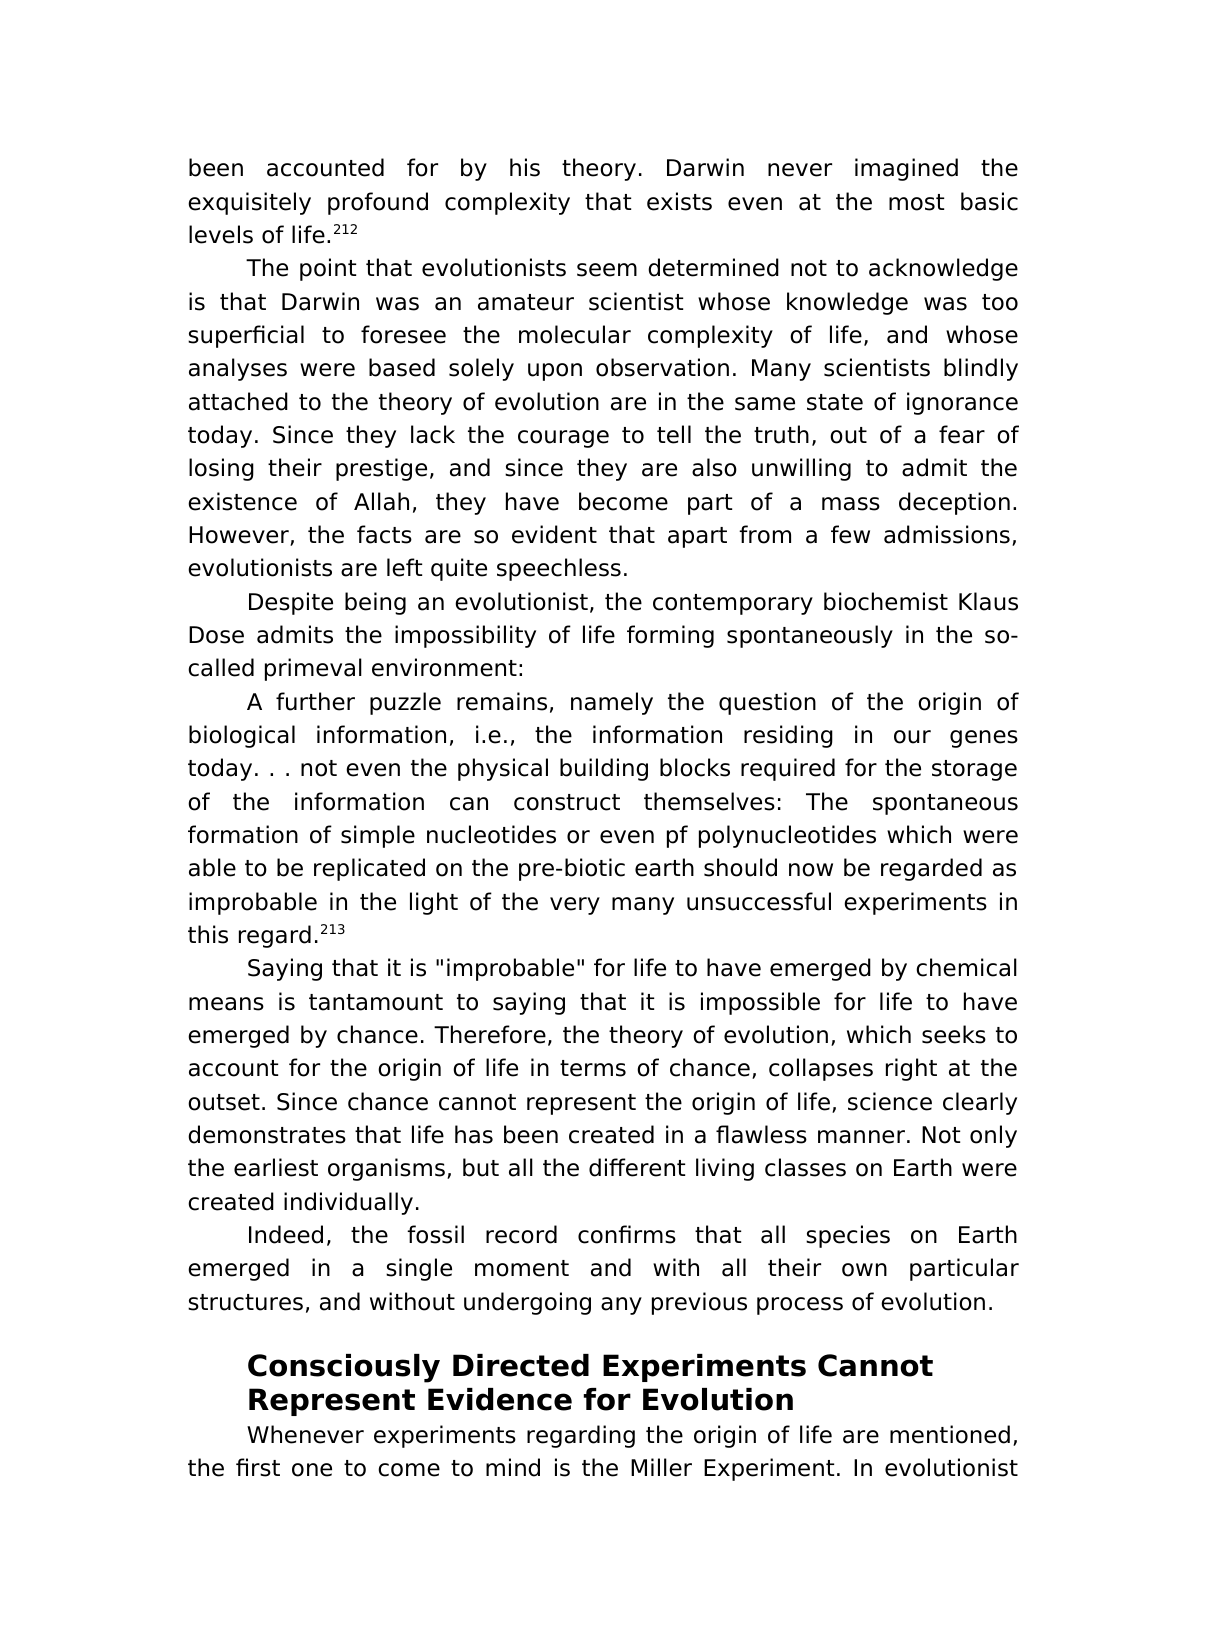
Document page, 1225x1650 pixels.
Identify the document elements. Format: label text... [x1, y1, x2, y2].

text Consciously Directed Experiments Cannot [187, 1350, 1020, 1383]
text Despite being an evolutionist, the contemporary biochemist Klaus Dose admits the impossibility of life forming spontaneously in the so-called primeval environment: [187, 583, 1020, 683]
text Indeed, the fossil record confirms that all species on Earth emerged in a single moment and with all their own particular structures, and without undergoing any previous process of evolution. [187, 1217, 1020, 1317]
text The point that evolutionists seem determined not to acknowledge is that Darwin was an amateur scientist whose knowledge was too superficial to foresee the molecular complexity of life, and whose analyses were based solely upon observation. Many scientists blindly attached to the theory of evolution are in the same state of ignorance today. Since they lack the courage to tell the truth, out of a fear of losing their prestige, and since they are also unwilling to admit the existence of Allah, they have become part of a mass deception. However, the facts are so evident that apart from a few admissions, evolutionists are left quite speechless. [187, 250, 1020, 583]
text Whenever experiments regarding the origin of life are mentioned, the first one to come to mind is the Miller Experiment. In evolutionist [187, 1417, 1020, 1483]
text Represent Evidence for Evolution [187, 1383, 1020, 1417]
text been accounted for by his theory. Darwin never imagined the exquisitely profound complexity that exists even at the most basic levels of life.212 [187, 150, 1020, 250]
text Saying that it is "improbable" for life to have emerged by chemical means is tantamount to saying that it is impossible for life to have emerged by chance. Therefore, the theory of evolution, which seeks to account for the origin of life in terms of chance, collapses right at the outset. Since chance cannot represent the origin of life, science clearly demonstrates that life has been created in a flawless manner. Not only the earliest organisms, but all the different living classes on Earth were created individually. [187, 950, 1020, 1217]
text A further puzzle remains, namely the question of the origin of biological information, i.e., the information residing in our genes today. . . not even the physical building blocks required for the storage of the information can construct themselves: The spontaneous formation of simple nucleotides or even pf polynucleotides which were able to be replicated on the pre-biotic earth should now be regarded as improbable in the light of the very many unsuccessful experiments in this regard.213 [187, 683, 1020, 950]
